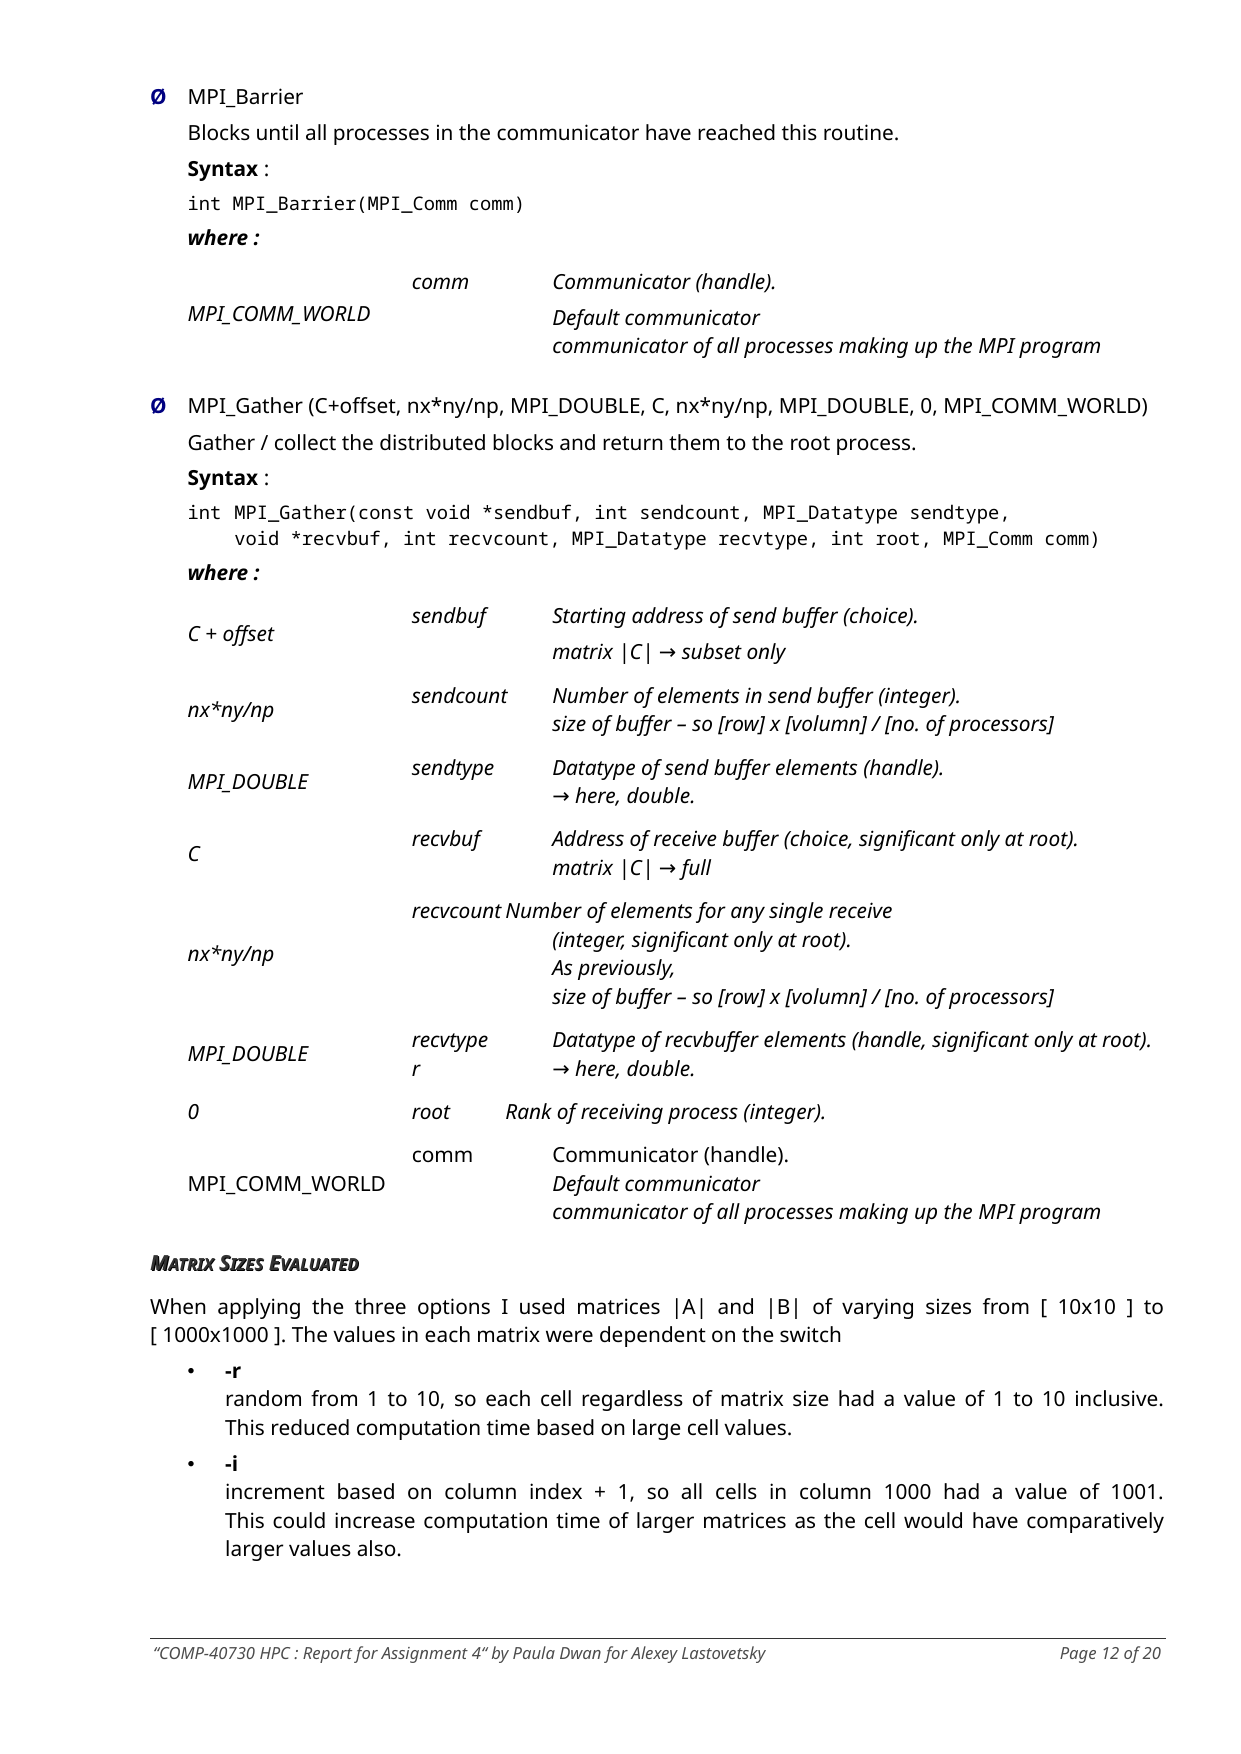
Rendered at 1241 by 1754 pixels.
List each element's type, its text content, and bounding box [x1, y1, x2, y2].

table_cell [150, 1090, 187, 1133]
table_cell [412, 216, 1166, 259]
table_header MPI_Gather (C+offset, nx*ny/np, MPI_DOUBLE, C, nx*ny/np, MPI_DOUBLE, 0, MPI_COMM_WORLD) Gather / collect the distributed blocks and return them to the root process. Syntax : int MPI_Gather(const void *sendbuf, int sendcount, MPI_Datatype sendtype, void *recvbuf, int recvcount, MPI_Datatype recvtype, int root, MPI_Comm comm) [188, 384, 1166, 551]
text When applying the three options I used matrices |A| and |B| of varying sizes from [ 10x10 ] to [ 1000x1000 ]. The values in each matrix were dependent on the switch [150, 1292, 1166, 1349]
table_cell C [188, 817, 412, 889]
table_cell sendbuf Starting address of send buffer (choice). matrix |C| → subset only [412, 594, 1166, 673]
table_header MPI_Barrier Blocks until all processes in the communicator have reached this routine. Syntax : int MPI_Barrier(MPI_Comm comm) [188, 75, 1166, 216]
list -r random from 1 to 10, so each cell regardless of matrix size had a value of 1 to 10 inclusive. This reduced computation time based on large cell values. [187, 1356, 1166, 1441]
table_cell [150, 817, 187, 889]
table_cell sendcount Number of elements in send buffer (integer). size of buffer – so [row] x [volumn] / [no. of processors] [412, 673, 1166, 745]
table_cell MPI_DOUBLE [188, 745, 412, 817]
table_cell comm Communicator (handle). Default communicator communicator of all processes making up the MPI program [412, 1133, 1166, 1233]
table_cell recvcount Number of elements for any single receive (integer, significant only at root). As previously, size of buffer – so [row] x [volumn] / [no. of processors] [412, 889, 1166, 1018]
table_cell [412, 551, 1166, 594]
table_cell [150, 594, 187, 673]
table_cell nx*ny/np [188, 889, 412, 1018]
list -i increment based on column index + 1, so all cells in column 1000 had a value of 1001. This could increase computation time of larger matrices as the cell would have comparatively larger values also. [187, 1449, 1166, 1563]
table_cell sendtype Datatype of send buffer elements (handle). → here, double. [412, 745, 1166, 817]
table_cell [150, 551, 187, 594]
table_header Ø [150, 384, 187, 551]
table_cell [150, 889, 187, 1018]
table_cell [150, 1018, 187, 1089]
table_cell root Rank of receiving process (integer). [412, 1090, 1166, 1133]
table_cell recvtype Datatype of recvbuffer elements (handle, significant only at root). r → here, double. [412, 1018, 1166, 1089]
table_cell MPI_COMM_WORLD [188, 1133, 412, 1233]
table_cell where : [188, 551, 412, 594]
table_cell [150, 745, 187, 817]
table_cell [150, 259, 187, 367]
table_cell MPI_DOUBLE [188, 1018, 412, 1089]
table_cell nx*ny/np [188, 673, 412, 745]
table_cell 0 [188, 1090, 412, 1133]
table_cell comm Communicator (handle). Default communicator communicator of all processes making up the MPI program [412, 259, 1166, 367]
table_cell where : [188, 216, 412, 259]
table_cell [150, 673, 187, 745]
table_header Ø [150, 75, 187, 216]
table_cell recvbuf Address of receive buffer (choice, significant only at root). matrix |C| → full [412, 817, 1166, 889]
table_cell [150, 216, 187, 259]
table_cell MPI_COMM_WORLD [188, 259, 412, 367]
table_cell [150, 1133, 187, 1233]
subtitle Matrix Sizes Evaluated [150, 1248, 1166, 1277]
table_cell C + offset [188, 594, 412, 673]
